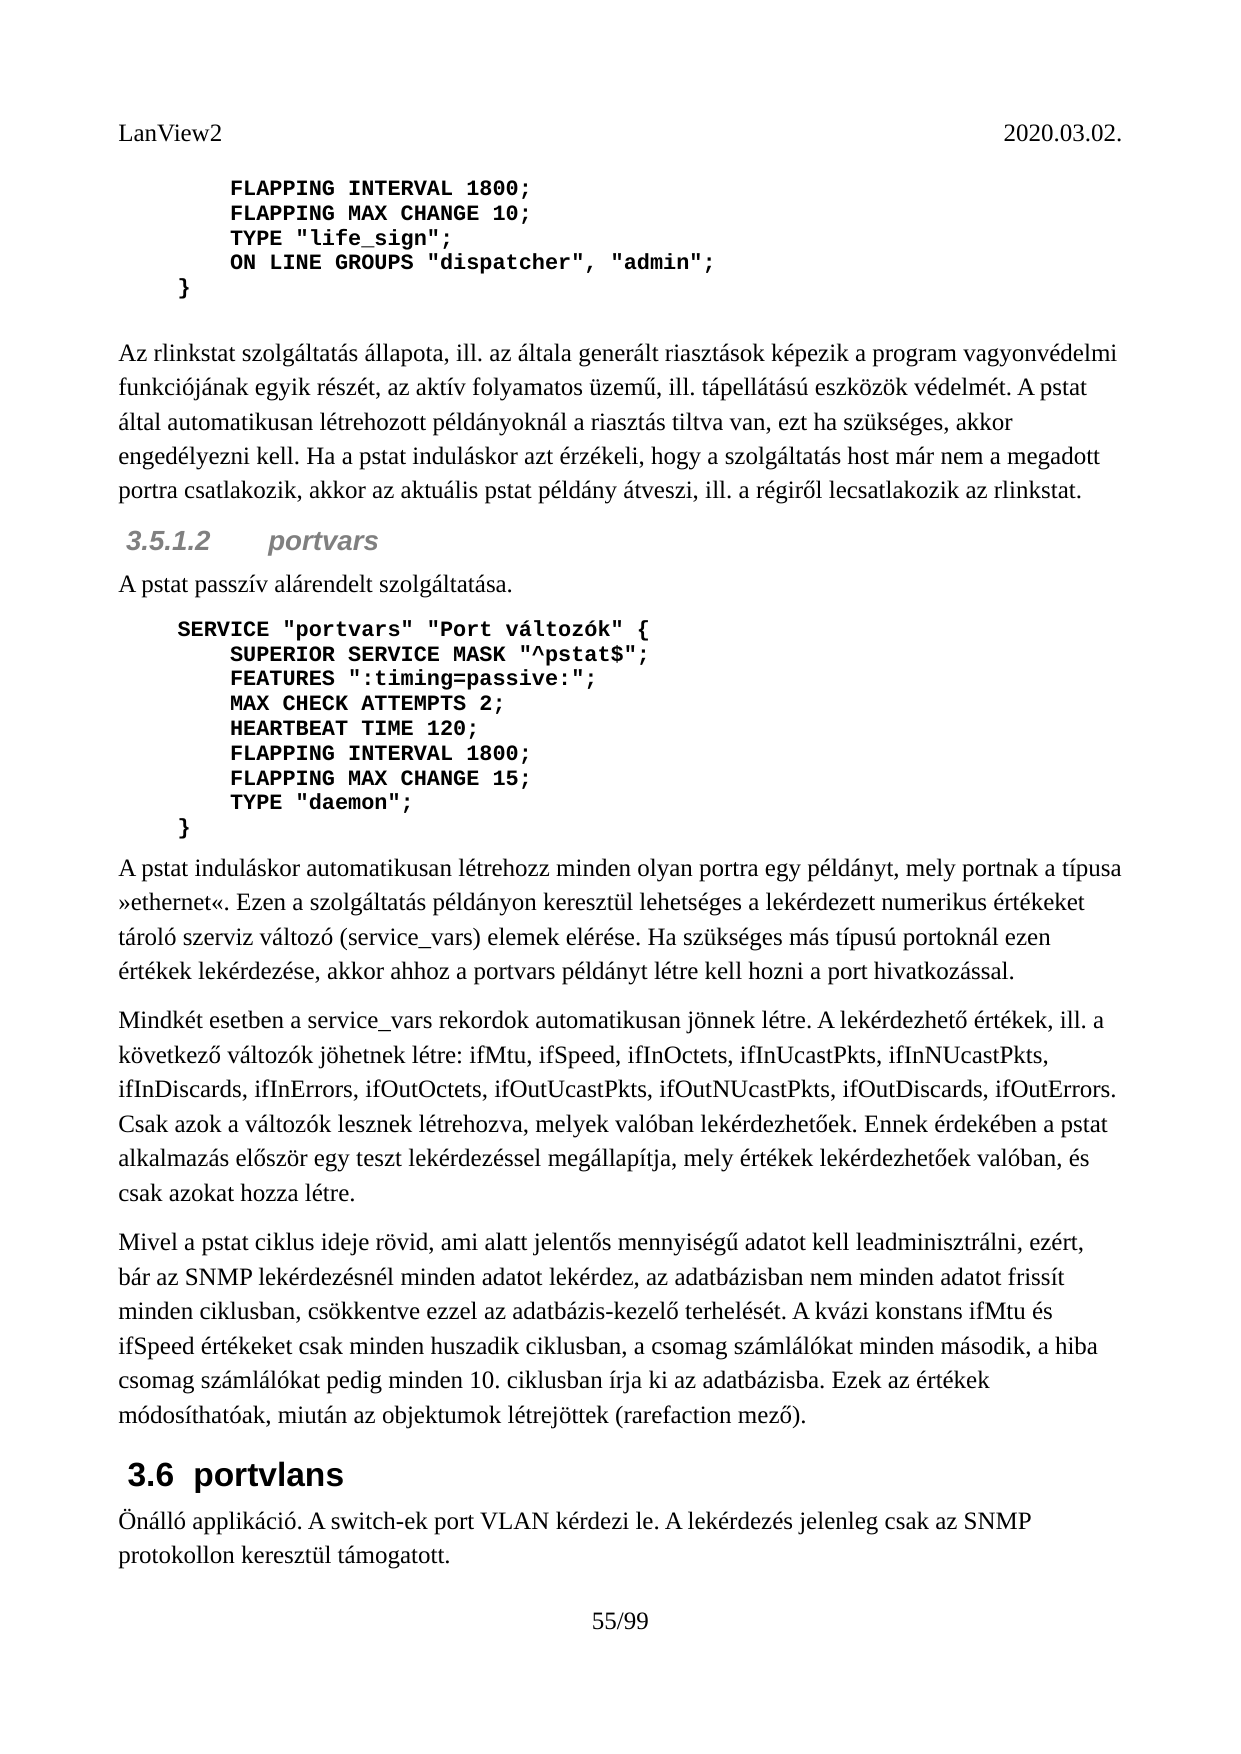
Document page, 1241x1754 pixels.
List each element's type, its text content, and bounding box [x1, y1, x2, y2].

text FLAPPING INTERVAL 1800; FLAPPING MAX CHANGE 10; TYPE "life_sign"; ON LINE GROUPS "dispatcher", "admin"; } [177, 177, 1122, 301]
subtitle portvars [118, 524, 1122, 556]
subtitle portvlans [118, 1455, 1122, 1494]
text Önálló applikáció. A switch-ek port VLAN kérdezi le. A lekérdezés jelenleg csak az SNMP protokollon keresztül támogatott. [118, 1506, 1122, 1569]
text SERVICE "portvars" "Port változók" { SUPERIOR SERVICE MASK "^pstat$"; FEATURES ":timing=passive:"; MAX CHECK ATTEMPTS 2; HEARTBEAT TIME 120; FLAPPING INTERVAL 1800; FLAPPING MAX CHANGE 15; TYPE "daemon"; } [177, 618, 1122, 841]
text Mivel a pstat ciklus ideje rövid, ami alatt jelentős mennyiségű adatot kell leadminisztrálni, ezért, bár az SNMP lekérdezésnél minden adatot lekérdez, az adatbázisban nem minden adatot frissít minden ciklusban, csökkentve ezzel az adatbázis-kezelő terhelését. A kvázi konstans ifMtu és ifSpeed értékeket csak minden huszadik ciklusban, a csomag számlálókat minden második, a hiba csomag számlálókat pedig minden 10. ciklusban írja ki az adatbázisba. Ezek az értékek módosíthatóak, miután az objektumok létrejöttek (rarefaction mező). [118, 1227, 1122, 1428]
text Mindkét esetben a service_vars rekordok automatikusan jönnek létre. A lekérdezhető értékek, ill. a következő változók jöhetnek létre: ifMtu, ifSpeed, ifInOctets, ifInUcastPkts, ifInNUcastPkts, ifInDiscards, ifInErrors, ifOutOctets, ifOutUcastPkts, ifOutNUcastPkts, ifOutDiscards, ifOutErrors. Csak azok a változók lesznek létrehozva, melyek valóban lekérdezhetőek. Ennek érdekében a pstat alkalmazás először egy teszt lekérdezéssel megállapítja, mely értékek lekérdezhetőek valóban, és csak azokat hozza létre. [118, 1006, 1122, 1207]
text Az rlinkstat szolgáltatás állapota, ill. az általa generált riasztások képezik a program vagyonvédelmi funkciójának egyik részét, az aktív folyamatos üzemű, ill. tápellátású eszközök védelmét. A pstat által automatikusan létrehozott példányoknál a riasztás tiltva van, ezt ha szükséges, akkor engedélyezni kell. Ha a pstat induláskor azt érzékeli, hogy a szolgáltatás host már nem a megadott portra csatlakozik, akkor az aktuális pstat példány átveszi, ill. a régiről lecsatlakozik az rlinkstat. [118, 338, 1122, 504]
text A pstat passzív alárendelt szolgáltatása. [118, 569, 1122, 598]
text A pstat induláskor automatikusan létrehozz minden olyan portra egy példányt, mely portnak a típusa »ethernet«. Ezen a szolgáltatás példányon keresztül lehetséges a lekérdezett numerikus értékeket tároló szerviz változó (service_vars) elemek elérése. Ha szükséges más típusú portoknál ezen értékek lekérdezése, akkor ahhoz a portvars példányt létre kell hozni a port hivatkozással. [118, 853, 1122, 985]
